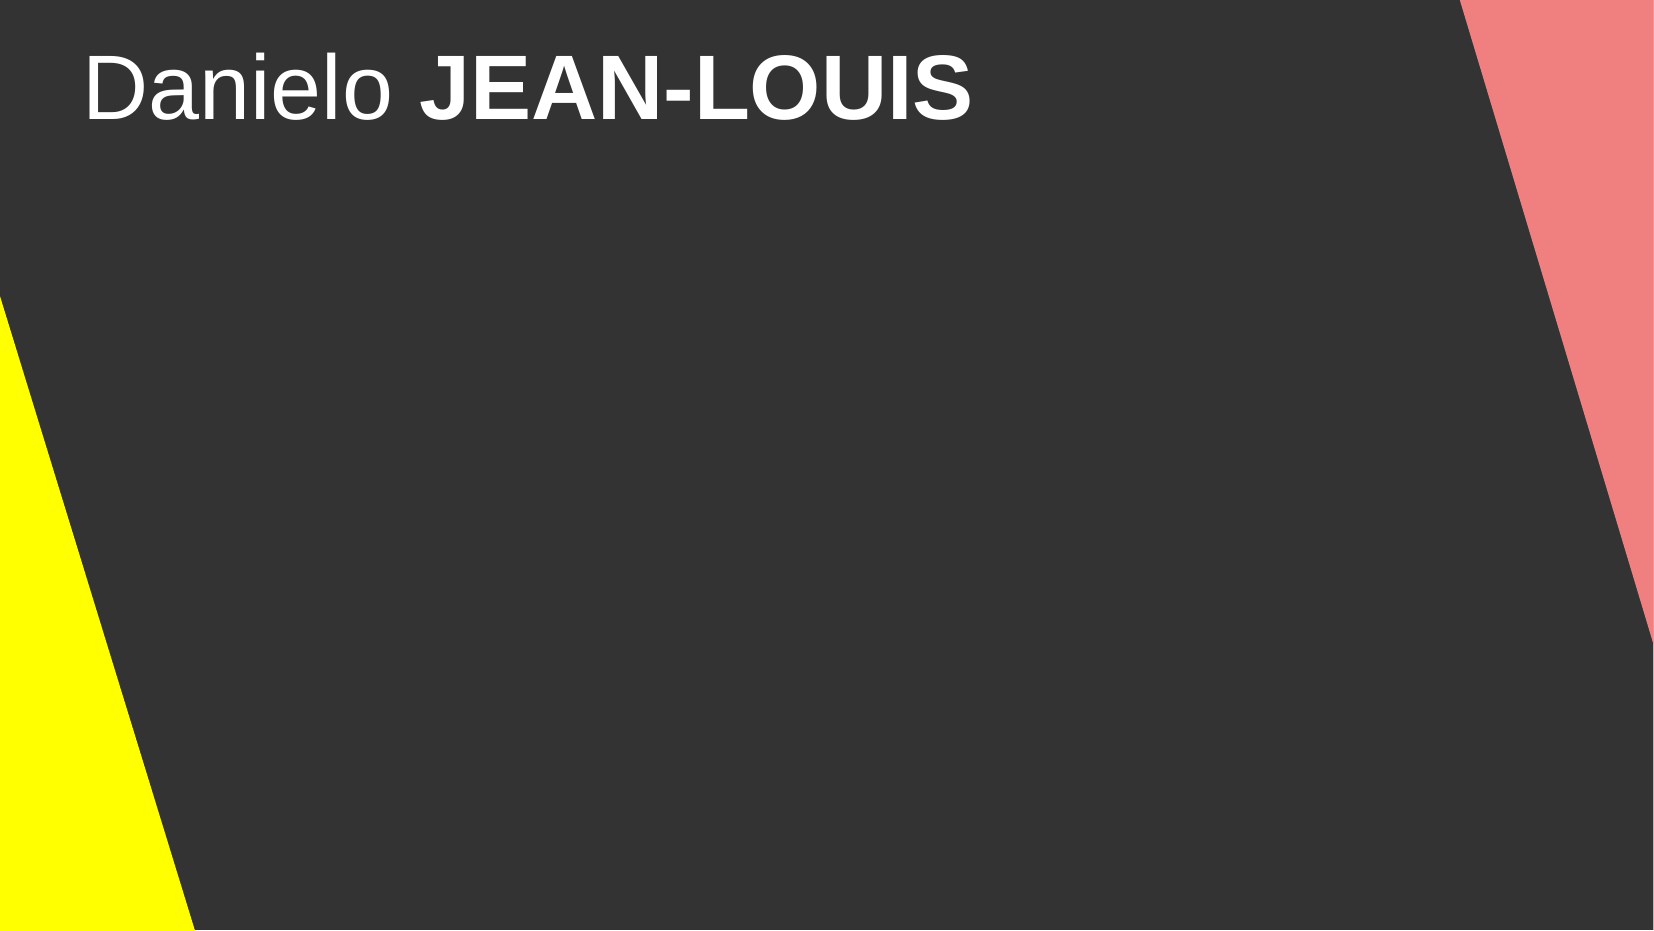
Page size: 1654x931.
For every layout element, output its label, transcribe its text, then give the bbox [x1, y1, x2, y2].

text_box [1459, 0, 1654, 647]
text_box [0, 296, 196, 931]
subtitle Danielo JEAN-LOUIS [82, 36, 1532, 242]
